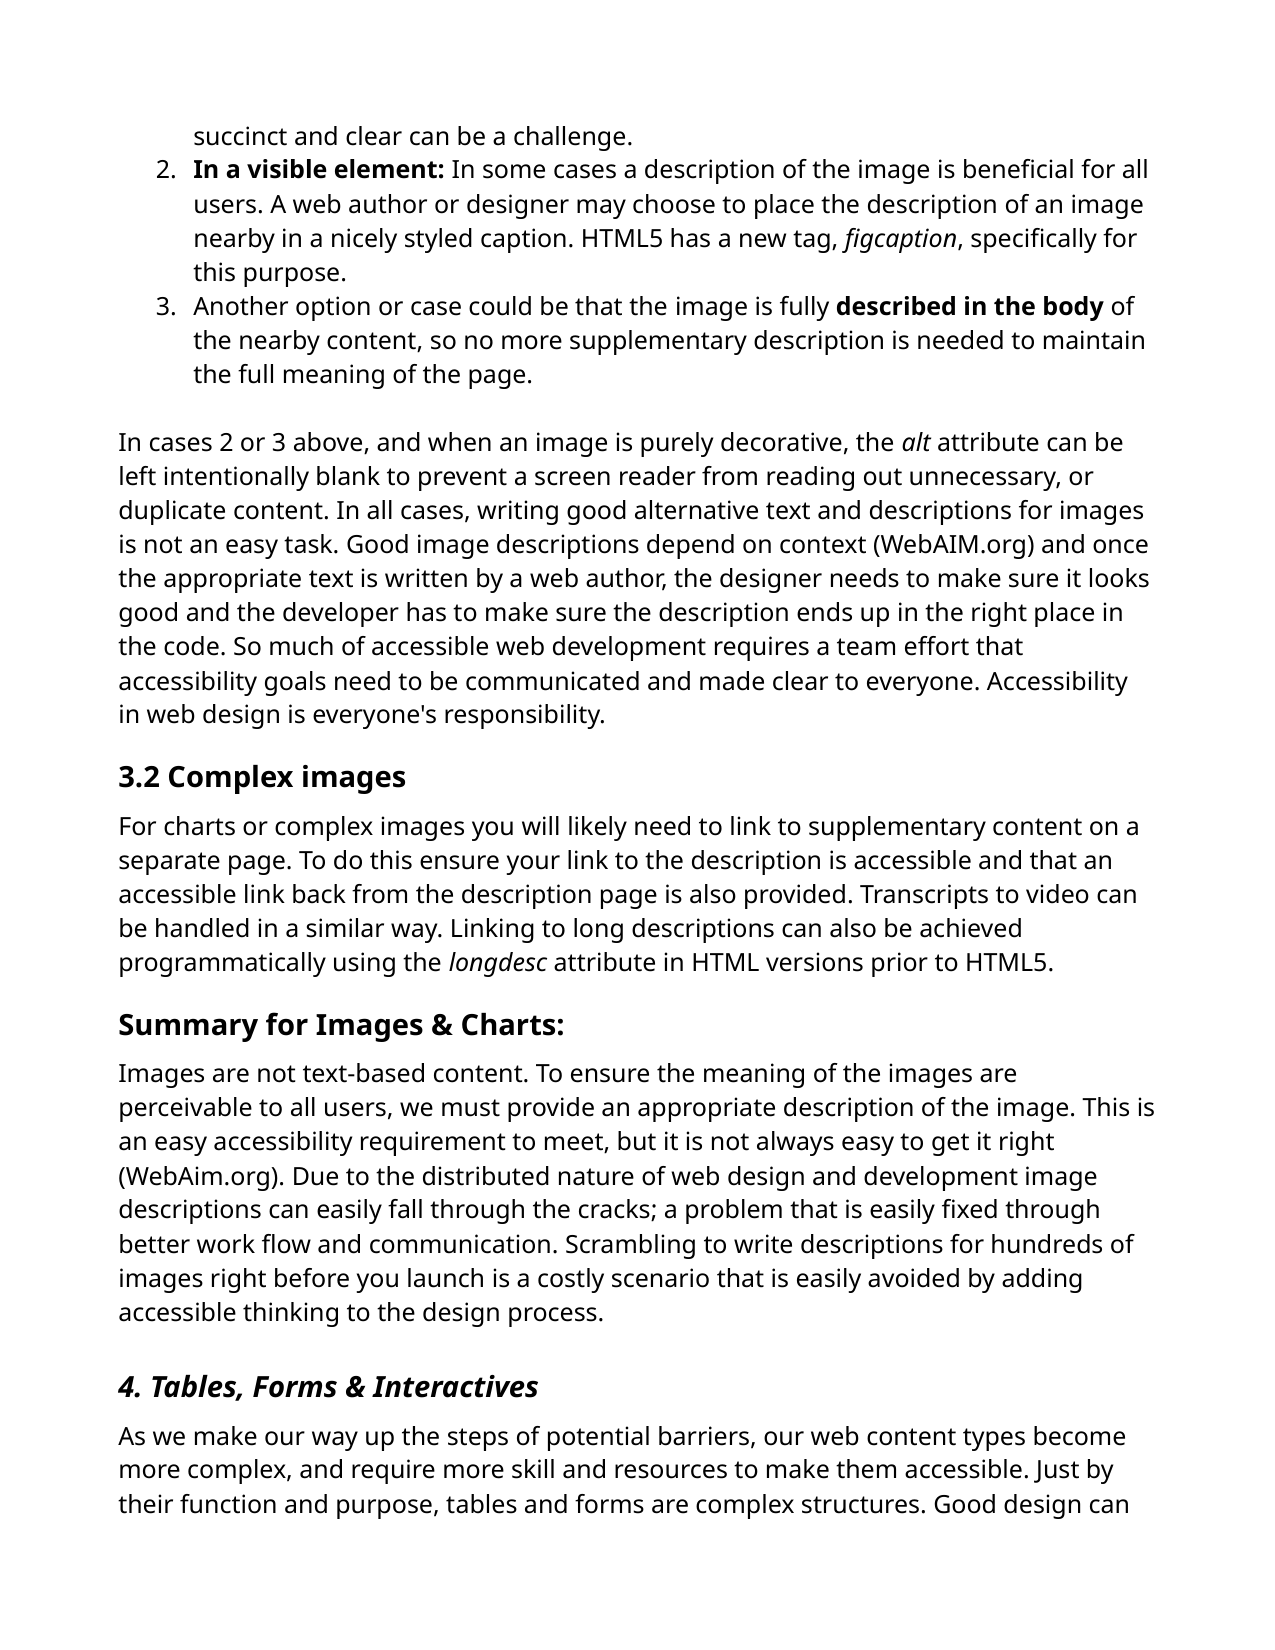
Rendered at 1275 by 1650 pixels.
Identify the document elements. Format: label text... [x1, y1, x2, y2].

subtitle 3.2 Complex images [118, 756, 1157, 796]
list Another option or case could be that the image is fully described in the body of the nearby content, so no more supplementary description is needed to maintain the full meaning of the page. [156, 288, 1157, 391]
subtitle Summary for Images & Charts: [118, 1004, 1157, 1043]
subtitle 4. Tables, Forms & Interactives [118, 1366, 1157, 1406]
list In a visible element: In some cases a description of the image is beneficial for all users. A web author or designer may choose to place the description of an image nearby in a nicely styled caption. HTML5 has a new tag, figcaption, specifically for this purpose. [156, 152, 1157, 288]
text For charts or complex images you will likely need to link to supplementary content on a separate page. To do this ensure your link to the description is accessible and that an accessible link back from the description page is also provided. Transcripts to video can be handled in a similar way. Linking to long descriptions can also be achieved programmatically using the longdesc attribute in HTML versions prior to HTML5. [118, 808, 1157, 979]
list succinct and clear can be a challenge. [156, 118, 1157, 152]
text As we make our way up the steps of potential barriers, our web content types become more complex, and require more skill and resources to make them accessible. Just by their function and purpose, tables and forms are complex structures. Good design can [118, 1418, 1157, 1520]
text Images are not text-based content. To ensure the meaning of the images are perceivable to all users, we must provide an appropriate description of the image. This is an easy accessibility requirement to meet, but it is not always easy to get it right (WebAim.org). Due to the distributed nature of web design and development image descriptions can easily fall through the cracks; a problem that is easily fixed through better work flow and communication. Scrambling to write descriptions for hundreds of images right before you launch is a costly scenario that is easily avoided by adding accessible thinking to the design process. [118, 1056, 1157, 1328]
text In cases 2 or 3 above, and when an image is purely decorative, the alt attribute can be left intentionally blank to prevent a screen reader from reading out unnecessary, or duplicate content. In all cases, writing good alternative text and descriptions for images is not an easy task. Good image descriptions depend on context (WebAIM.org) and once the appropriate text is written by a web author, the designer needs to make sure it looks good and the developer has to make sure the description ends up in the right place in the code. So much of accessible web development requires a team effort that accessibility goals need to be communicated and made clear to everyone. Accessibility in web design is everyone's responsibility. [118, 425, 1157, 731]
